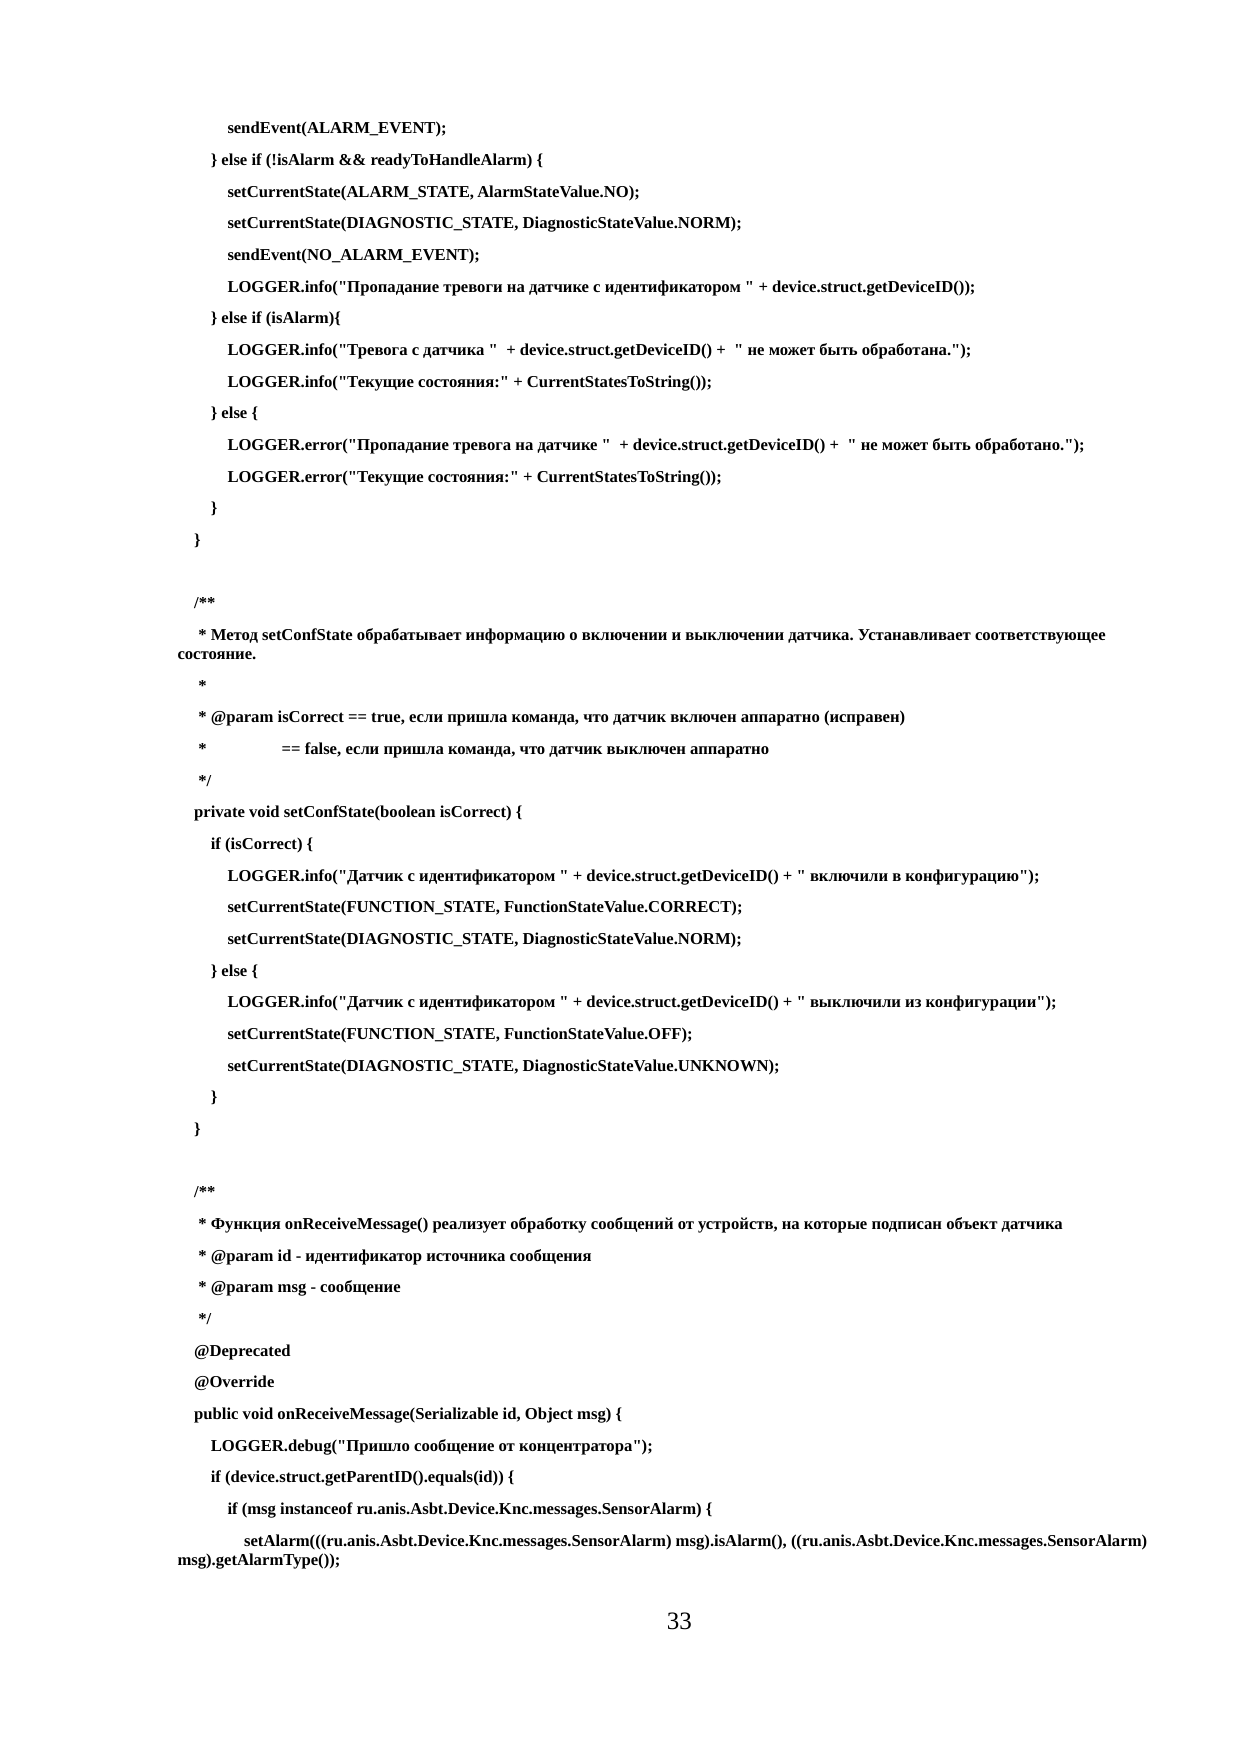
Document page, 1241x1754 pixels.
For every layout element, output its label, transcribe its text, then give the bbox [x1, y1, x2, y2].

text * @param id - идентификатор источника сообщения [177, 1246, 1181, 1265]
text setCurrentState(FUNCTION_STATE, FunctionStateValue.CORRECT); [177, 897, 1181, 916]
text } else if (!isAlarm && readyToHandleAlarm) { [177, 150, 1181, 169]
text LOGGER.error("Текущие состояния:" + CurrentStatesToString()); [177, 466, 1181, 486]
text if (msg instanceof ru.anis.Asbt.Device.Knc.messages.SensorAlarm) { [177, 1499, 1181, 1518]
text LOGGER.info("Датчик с идентификатором " + device.struct.getDeviceID() + " включили в конфигурацию"); [177, 866, 1181, 885]
text /** [177, 1182, 1181, 1201]
text */ [177, 1309, 1181, 1328]
text /** [177, 593, 1181, 612]
text LOGGER.info("Тревога с датчика " + device.struct.getDeviceID() + " не может быть обработана."); [177, 340, 1181, 359]
text } [177, 530, 1181, 549]
text * @param msg - сообщение [177, 1277, 1181, 1296]
text * [177, 676, 1181, 695]
text setCurrentState(DIAGNOSTIC_STATE, DiagnosticStateValue.NORM); [177, 929, 1181, 948]
text sendEvent(ALARM_EVENT); [177, 118, 1181, 137]
text */ [177, 771, 1181, 790]
text @Override [177, 1372, 1181, 1391]
text * Метод setСonfState обрабатывает информацию о включении и выключении датчика. Устанавливает соответствующее состояние. [177, 625, 1181, 663]
text if (isCorrect) { [177, 834, 1181, 853]
text setCurrentState(FUNCTION_STATE, FunctionStateValue.OFF); [177, 1024, 1181, 1043]
text setCurrentState(DIAGNOSTIC_STATE, DiagnosticStateValue.NORM); [177, 213, 1181, 232]
text setCurrentState(ALARM_STATE, AlarmStateValue.NO); [177, 181, 1181, 201]
text } [177, 1119, 1181, 1138]
text * Функция onReceiveMessage() реализует обработку сообщений от устройств, на которые подписан объект датчика [177, 1214, 1181, 1233]
text if (device.struct.getParentID().equals(id)) { [177, 1467, 1181, 1486]
text } [177, 1087, 1181, 1106]
text setCurrentState(DIAGNOSTIC_STATE, DiagnosticStateValue.UNKNOWN); [177, 1056, 1181, 1075]
text setAlarm(((ru.anis.Asbt.Device.Knc.messages.SensorAlarm) msg).isAlarm(), ((ru.anis.Asbt.Device.Knc.messages.SensorAlarm) msg).getAlarmType()); [177, 1531, 1181, 1569]
text * == false, если пришла команда, что датчик выключен аппаратно [177, 739, 1181, 758]
text } else { [177, 403, 1181, 422]
text * @param isCorrect == true, если пришла команда, что датчик включен аппаратно (исправен) [177, 707, 1181, 726]
text LOGGER.debug("Пришло сообщение от концентратора"); [177, 1436, 1181, 1455]
text sendEvent(NO_ALARM_EVENT); [177, 245, 1181, 264]
text } else if (isAlarm){ [177, 308, 1181, 327]
text LOGGER.info("Пропадание тревоги на датчике с идентификатором " + device.struct.getDeviceID()); [177, 276, 1181, 296]
text } [177, 498, 1181, 517]
text } else { [177, 961, 1181, 980]
text public void onReceiveMessage(Serializable id, Object msg) { [177, 1404, 1181, 1423]
text LOGGER.info("Датчик с идентификатором " + device.struct.getDeviceID() + " выключили из конфигурации"); [177, 992, 1181, 1011]
text LOGGER.info("Текущие состояния:" + CurrentStatesToString()); [177, 371, 1181, 391]
text @Deprecated [177, 1341, 1181, 1360]
text private void setСonfState(boolean isCorrect) { [177, 802, 1181, 821]
text LOGGER.error("Пропадание тревога на датчике " + device.struct.getDeviceID() + " не может быть обработано."); [177, 435, 1181, 454]
